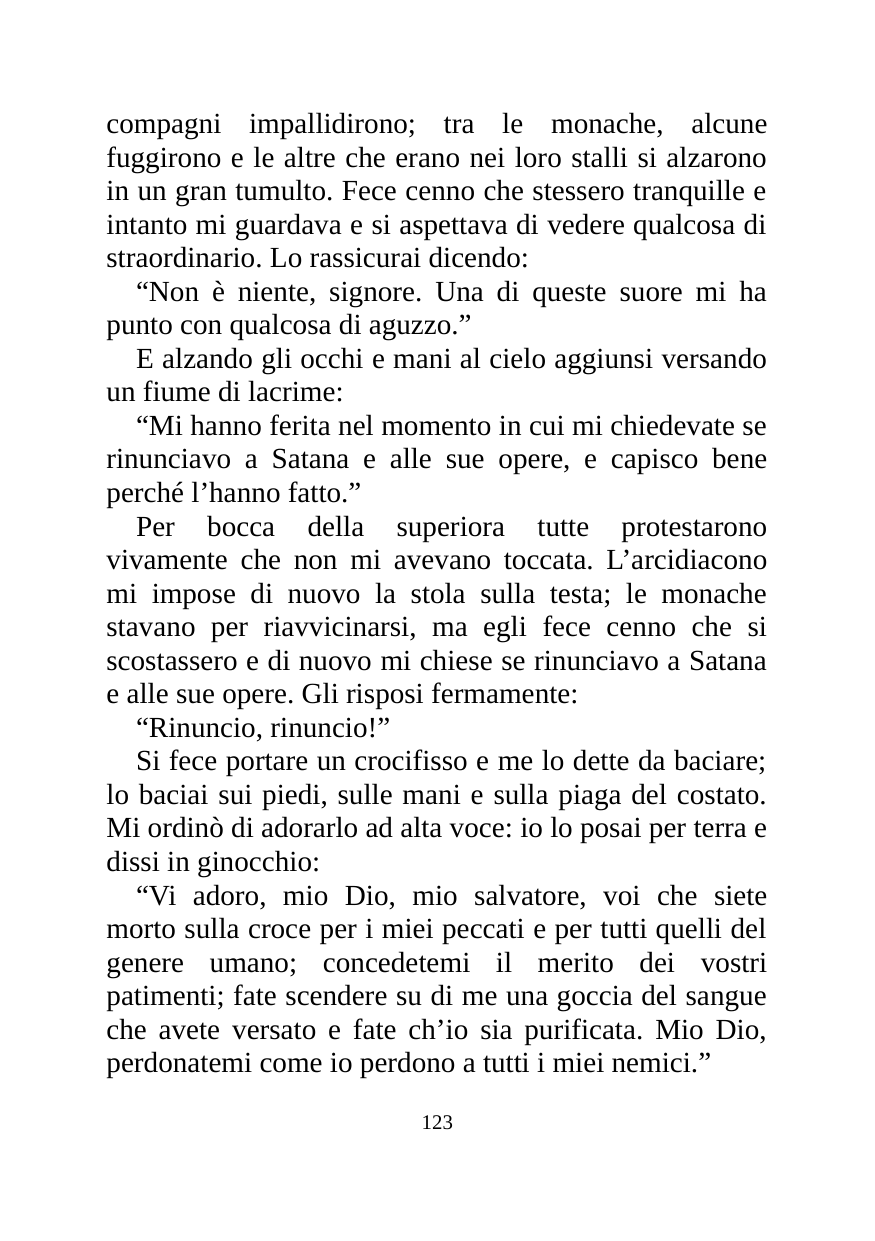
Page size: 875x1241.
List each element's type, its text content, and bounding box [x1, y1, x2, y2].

text “Non è niente, signore. Una di queste suore mi ha punto con qualcosa di aguzzo.” [106, 274, 768, 341]
text Per bocca della superiora tutte protestarono vivamente che non mi avevano toccata. L’arcidiacono mi impose di nuovo la stola sulla testa; le monache stavano per riavvicinarsi, ma egli fece cenno che si scostassero e di nuovo mi chiese se rinunciavo a Satana e alle sue opere. Gli risposi fermamente: [106, 509, 768, 710]
text “Vi adoro, mio Dio, mio salvatore, voi che siete morto sulla croce per i miei peccati e per tutti quelli del genere umano; concedetemi il merito dei vostri patimenti; fate scendere su di me una goccia del sangue che avete versato e fate ch’io sia purificata. Mio Dio, perdonatemi come io perdono a tutti i miei nemici.” [106, 878, 768, 1079]
text “Mi hanno ferita nel momento in cui mi chiedevate se rinunciavo a Satana e alle sue opere, e capisco bene perché l’hanno fatto.” [106, 408, 768, 509]
text E alzando gli occhi e mani al cielo aggiunsi versando un fiume di lacrime: [106, 341, 768, 408]
text compagni impallidirono; tra le monache, alcune fuggirono e le altre che erano nei loro stalli si alzarono in un gran tumulto. Fece cenno che stessero tranquille e intanto mi guardava e si aspettava di vedere qualcosa di straordinario. Lo rassicurai dicendo: [106, 106, 768, 274]
text “Rinuncio, rinuncio!” [106, 710, 768, 743]
text Si fece portare un crocifisso e me lo dette da baciare; lo baciai sui piedi, sulle mani e sulla piaga del costato. Mi ordinò di adorarlo ad alta voce: io lo posai per terra e dissi in ginocchio: [106, 743, 768, 878]
